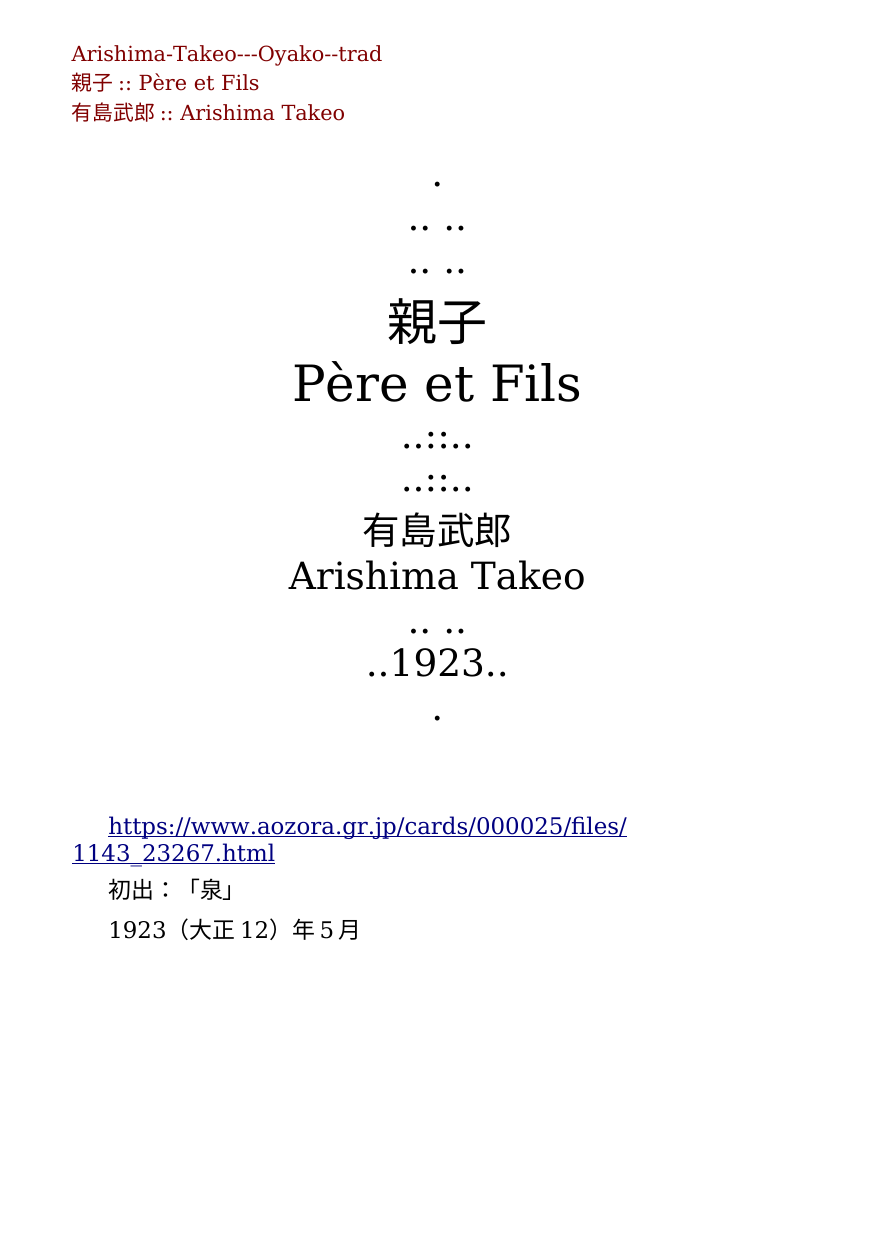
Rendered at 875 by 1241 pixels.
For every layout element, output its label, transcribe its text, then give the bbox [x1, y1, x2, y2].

text 初出：「泉」 [72, 872, 802, 906]
text 有島武郎 :: Arishima Takeo [71, 96, 803, 127]
text 親子 :: Père et Fils [71, 66, 803, 96]
text 1923（大正12）年5月 [72, 911, 802, 945]
text Arishima-Takeo---Oyako--trad [71, 42, 803, 66]
subtitle . .. .. .. .. 親子 Père et Fils ..::.. ..::.. 有島武郎 Arishima Takeo .. .. ..1923.. . [36, 152, 838, 729]
text https://www.aozora.gr.jp/cards/000025/files/1143_23267.html [72, 813, 802, 866]
